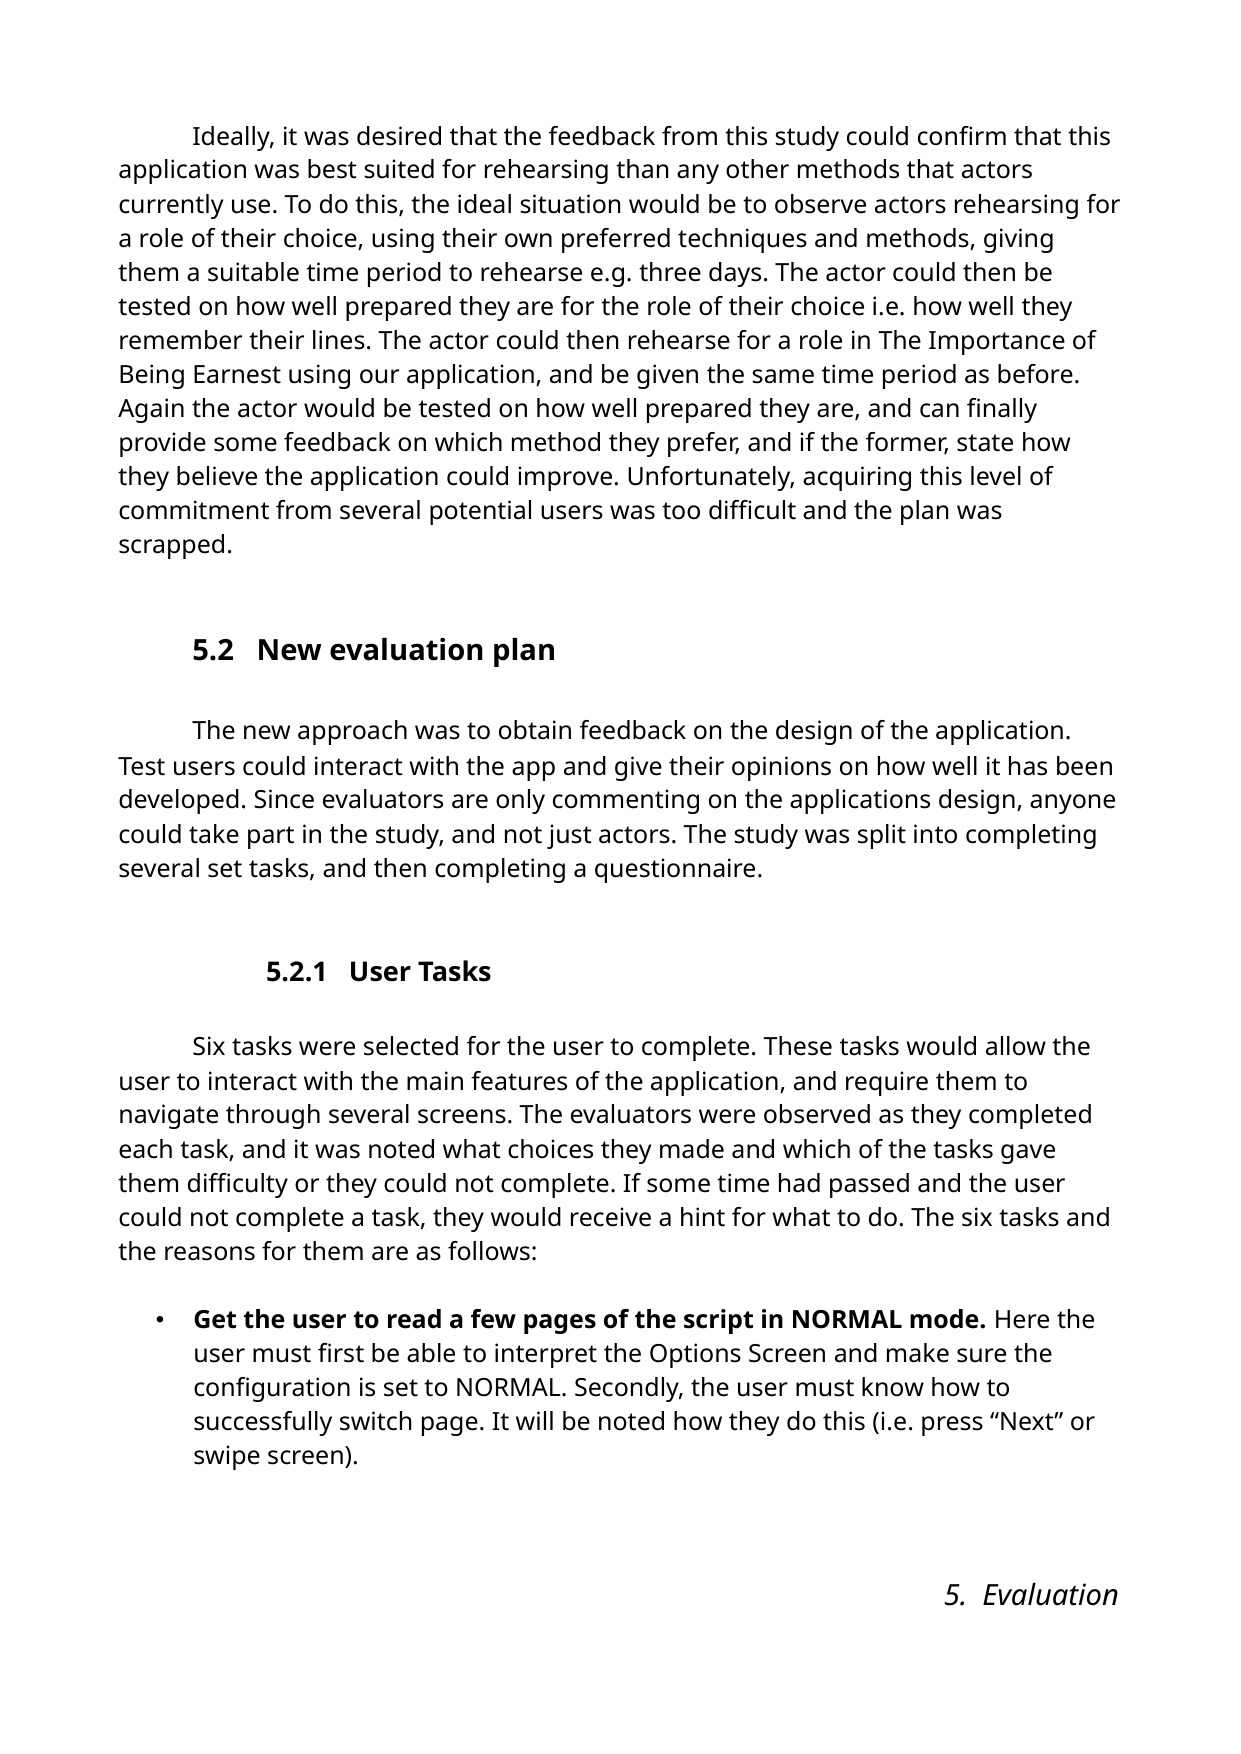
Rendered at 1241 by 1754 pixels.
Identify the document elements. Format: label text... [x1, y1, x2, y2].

text 5. Evaluation [118, 1574, 1122, 1614]
text Six tasks were selected for the user to complete. These tasks would allow the user to interact with the main features of the application, and require them to navigate through several screens. The evaluators were observed as they completed each task, and it was noted what choices they made and which of the tasks gave them difficulty or they could not complete. If some time had passed and the user could not complete a task, they would receive a hint for what to do. The six tasks and the reasons for them are as follows: [118, 1026, 1122, 1267]
list Get the user to read a few pages of the script in NORMAL mode. Here the user must first be able to interpret the Options Screen and make sure the configuration is set to NORMAL. Secondly, the user must know how to successfully switch page. It will be noted how they do this (i.e. press “Next” or swipe screen). [156, 1302, 1122, 1472]
text The new approach was to obtain feedback on the design of the application. Test users could interact with the app and give their opinions on how well it has been developed. Since evaluators are only commenting on the applications design, anyone could take part in the study, and not just actors. The study was split into completing several set tasks, and then completing a questionnaire. [118, 708, 1122, 884]
text 5.2.1 User Tasks [118, 952, 1122, 989]
text Ideally, it was desired that the feedback from this study could confirm that this application was best suited for rehearsing than any other methods that actors currently use. To do this, the ideal situation would be to observe actors rehearsing for a role of their choice, using their own preferred techniques and methods, giving them a suitable time period to rehearse e.g. three days. The actor could then be tested on how well prepared they are for the role of their choice i.e. how well they remember their lines. The actor could then rehearse for a role in The Importance of Being Earnest using our application, and be given the same time period as before. Again the actor would be tested on how well prepared they are, and can finally provide some feedback on which method they prefer, and if the former, state how they believe the application could improve. Unfortunately, acquiring this level of commitment from several potential users was too difficult and the plan was scrapped. [118, 118, 1122, 561]
text 5.2 New evaluation plan [118, 629, 1122, 669]
